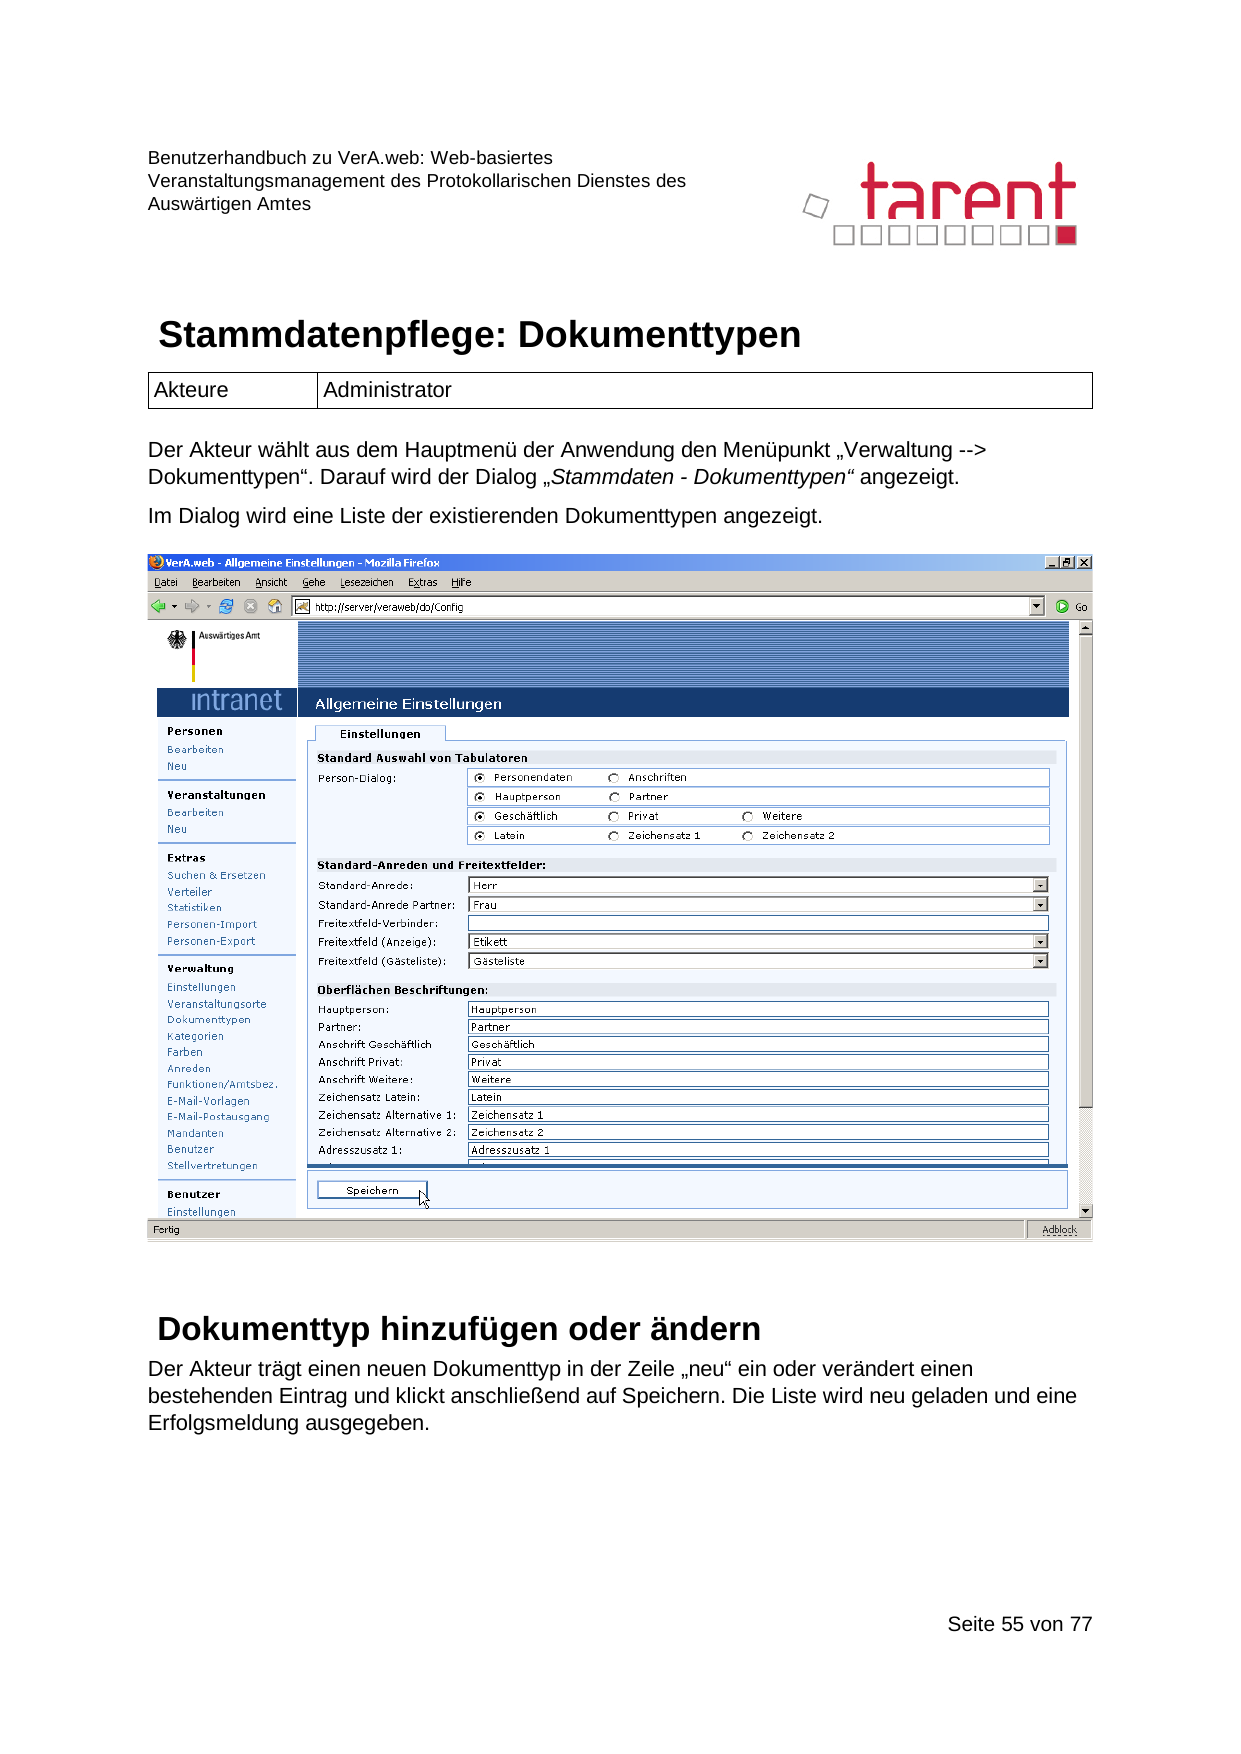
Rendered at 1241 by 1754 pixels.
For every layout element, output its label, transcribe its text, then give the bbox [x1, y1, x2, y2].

text Der Akteur wählt aus dem Hauptmenü der Anwendung den Menüpunkt „Verwaltung --> Dokumenttypen“. Darauf wird der Dialog „Stammdaten - Dokumenttypen“ angezeigt. [148, 410, 1092, 488]
picture [790, 151, 1091, 255]
table_header Akteure [149, 373, 317, 408]
picture [147, 554, 1093, 1242]
table_header Administrator [318, 373, 1092, 408]
subtitle Stammdatenpflege: Dokumenttypen [148, 313, 1092, 355]
subtitle Dokumenttyp hinzufügen oder ändern [148, 1309, 1092, 1347]
text Im Dialog wird eine Liste der existierenden Dokumenttypen angezeigt. [148, 503, 1092, 554]
text Der Akteur trägt einen neuen Dokumenttyp in der Zeile „neu“ ein oder verändert einen bestehenden Eintrag und klickt anschließend auf Speichern. Die Liste wird neu geladen und eine Erfolgsmeldung ausgegeben. [148, 1357, 1092, 1435]
